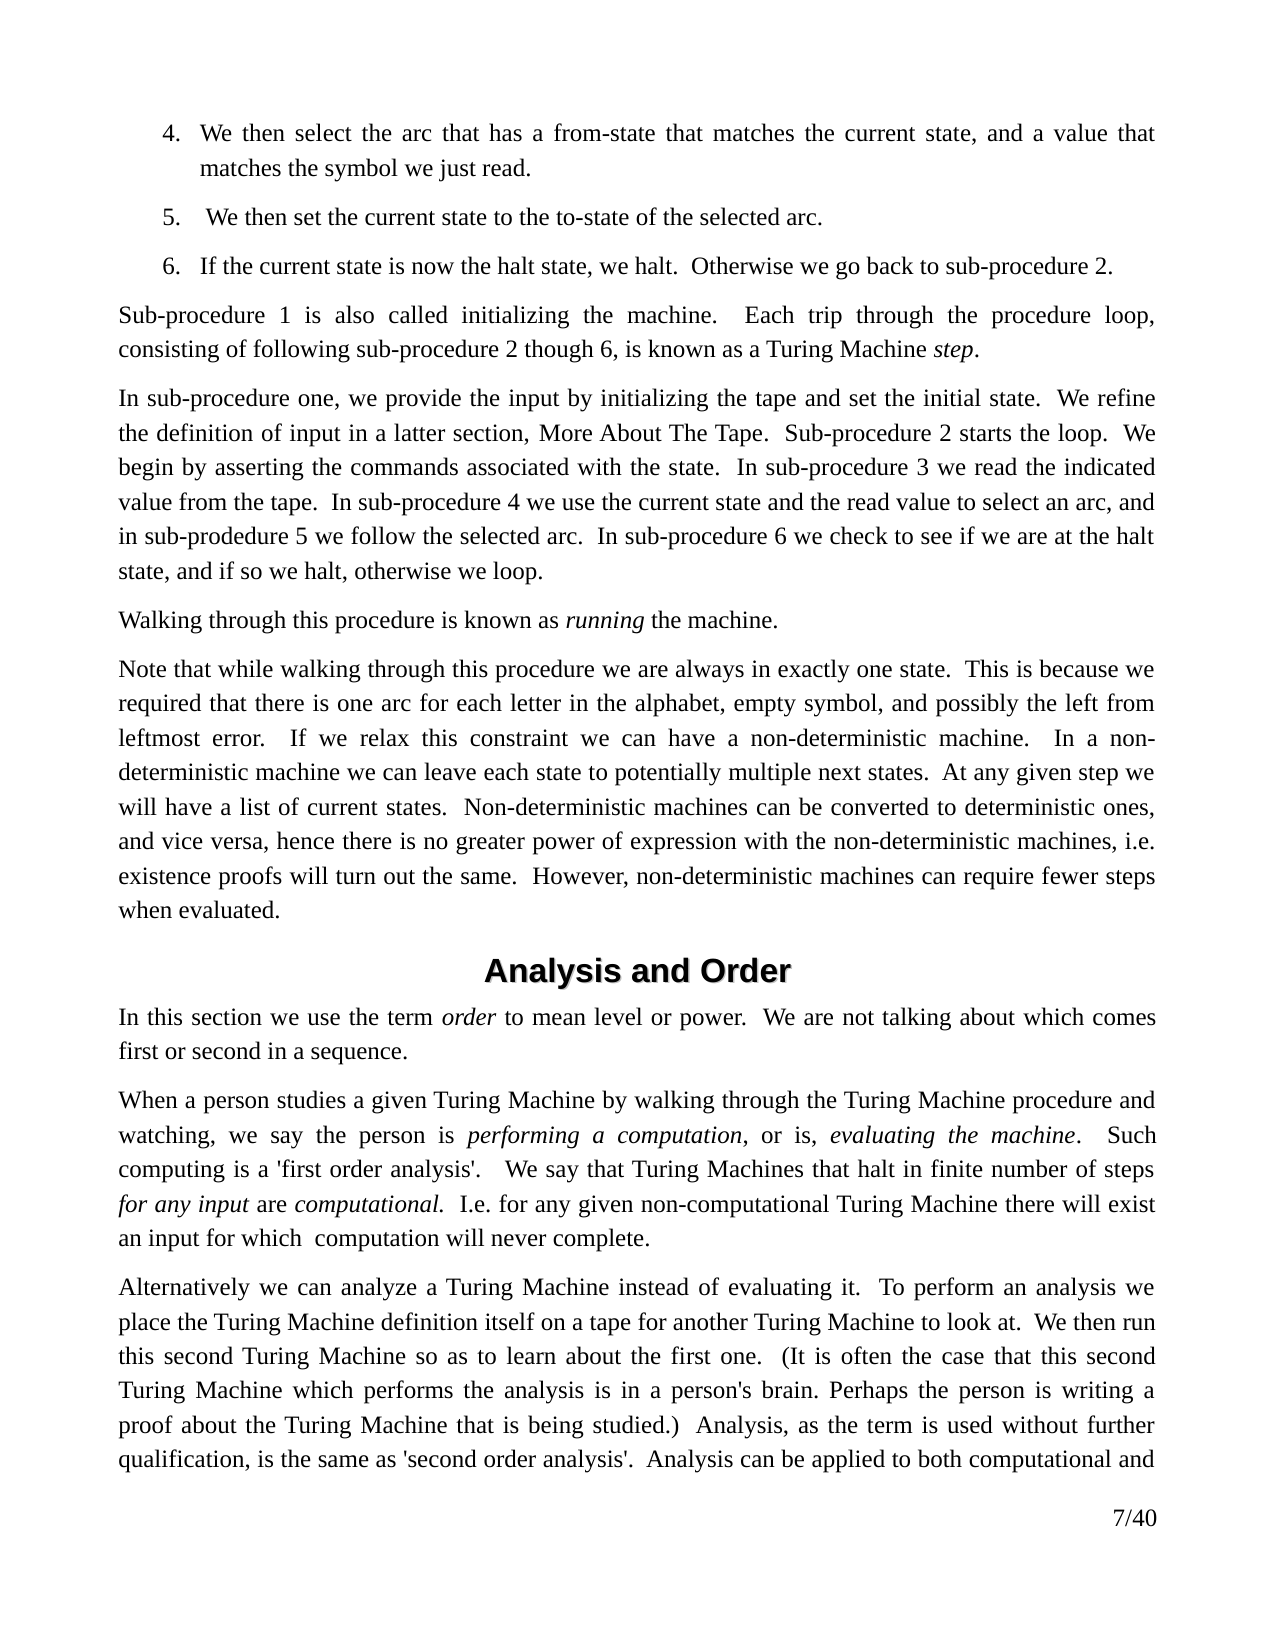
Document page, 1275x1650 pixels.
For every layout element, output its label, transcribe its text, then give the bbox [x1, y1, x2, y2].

list If the current state is now the halt state, we halt. Otherwise we go back to sub-procedure 2. [162, 251, 1157, 279]
text In sub-procedure one, we provide the input by initializing the tape and set the initial state. We refine the definition of input in a latter section, More About The Tape. Sub-procedure 2 starts the loop. We begin by asserting the commands associated with the state. In sub-procedure 3 we read the indicated value from the tape. In sub-procedure 4 we use the current state and the read value to select an arc, and in sub-prodedure 5 we follow the selected arc. In sub-procedure 6 we check to see if we are at the halt state, and if so we halt, otherwise we loop. [118, 383, 1157, 584]
text Walking through this procedure is known as running the machine. [118, 605, 1157, 633]
subtitle Analysis and Order [118, 951, 1157, 989]
text When a person studies a given Turing Machine by walking through the Turing Machine procedure and watching, we say the person is performing a computation, or is, evaluating the machine. Such computing is a 'first order analysis'. We say that Turing Machines that halt in finite number of steps for any input are computational. I.e. for any given non-computational Turing Machine there will exist an input for which computation will never complete. [118, 1085, 1157, 1252]
text Note that while walking through this procedure we are always in exactly one state. This is because we required that there is one arc for each letter in the alphabet, empty symbol, and possibly the left from leftmost error. If we relax this constraint we can have a non-deterministic machine. In a non-deterministic machine we can leave each state to potentially multiple next states. At any given step we will have a list of current states. Non-deterministic machines can be converted to deterministic ones, and vice versa, hence there is no greater power of expression with the non-deterministic machines, i.e. existence proofs will turn out the same. However, non-deterministic machines can require fewer steps when evaluated. [118, 654, 1157, 924]
list We then set the current state to the to-state of the selected arc. [162, 202, 1157, 230]
text Alternatively we can analyze a Turing Machine instead of evaluating it. To perform an analysis we place the Turing Machine definition itself on a tape for another Turing Machine to look at. We then run this second Turing Machine so as to learn about the first one. (It is often the case that this second Turing Machine which performs the analysis is in a person's brain. Perhaps the person is writing a proof about the Turing Machine that is being studied.) Analysis, as the term is used without further qualification, is the same as 'second order analysis'. Analysis can be applied to both computational and [118, 1272, 1157, 1473]
text In this section we use the term order to mean level or power. We are not talking about which comes first or second in a sequence. [118, 1002, 1157, 1065]
list We then select the arc that has a from-state that matches the current state, and a value that matches the symbol we just read. [162, 118, 1157, 181]
text Sub-procedure 1 is also called initializing the machine. Each trip through the procedure loop, consisting of following sub-procedure 2 though 6, is known as a Turing Machine step. [118, 300, 1157, 363]
